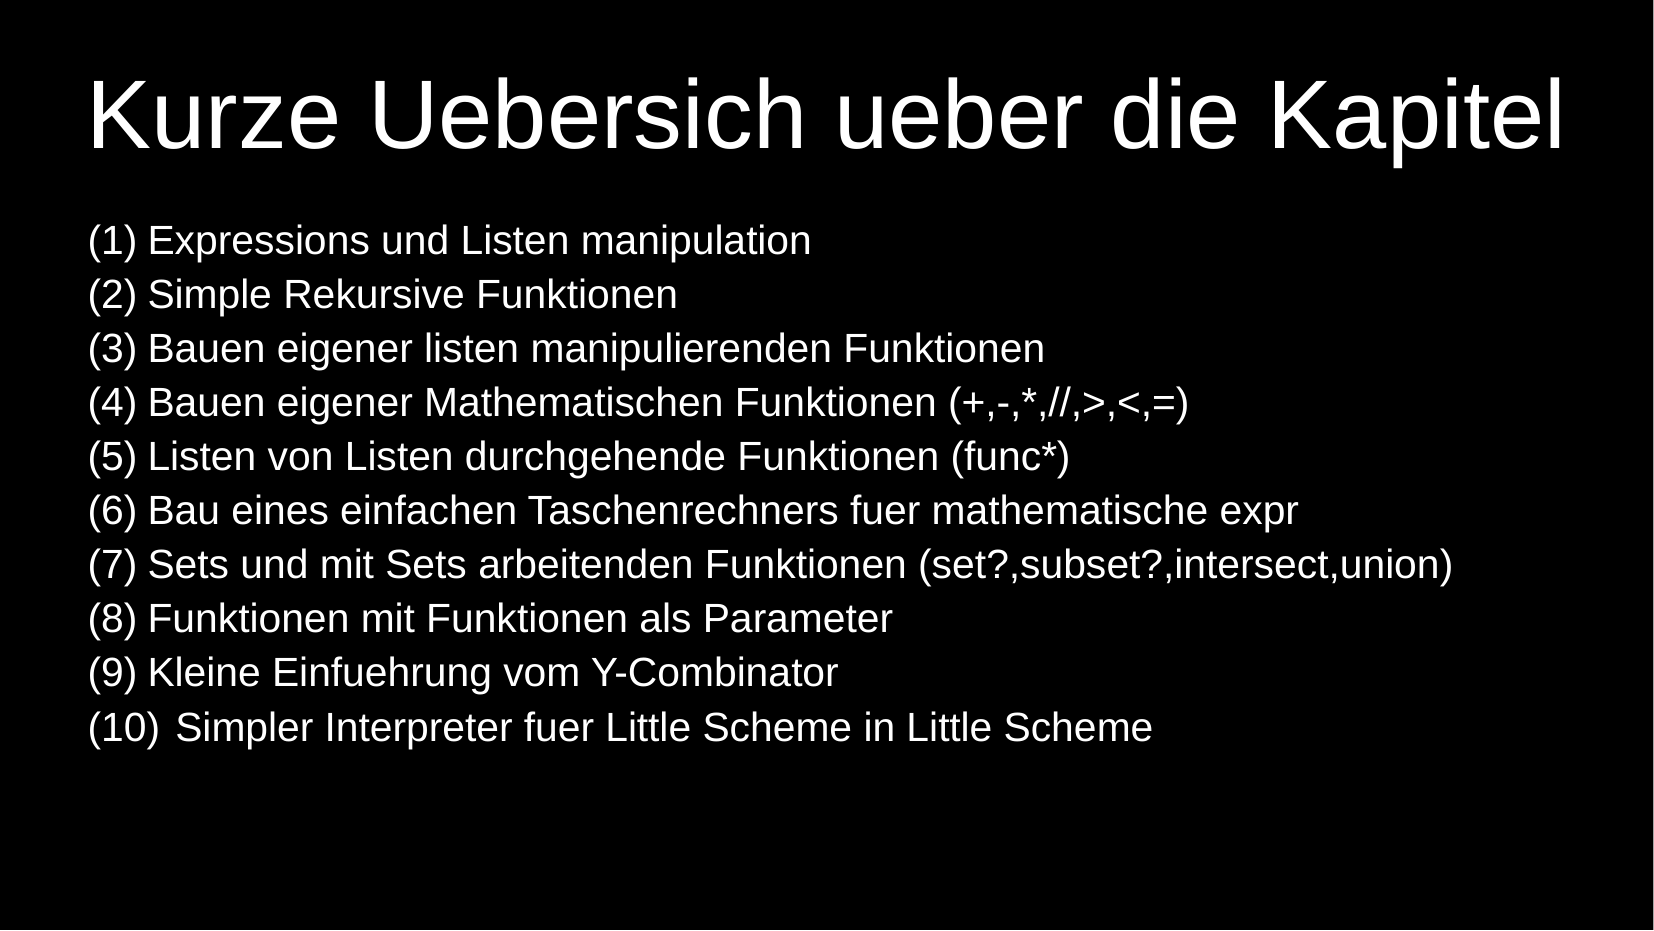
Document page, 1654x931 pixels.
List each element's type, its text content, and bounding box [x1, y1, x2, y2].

title Kurze Uebersich ueber die Kapitel [82, 37, 1571, 193]
list Expressions und Listen manipulation Simple Rekursive Funktionen Bauen eigener listen manipulierenden Funktionen Bauen eigener Mathematischen Funktionen (+,-,*,//,>,<,=) Listen von Listen durchgehende Funktionen (func*) Bau eines einfachen Taschenrechners fuer mathematische expr Sets und mit Sets arbeitenden Funktionen (set?,subset?,intersect,union) Funktionen mit Funktionen als Parameter Kleine Einfuehrung vom Y-Combinator Simpler Interpreter fuer Little Scheme in Little Scheme [82, 217, 1571, 758]
